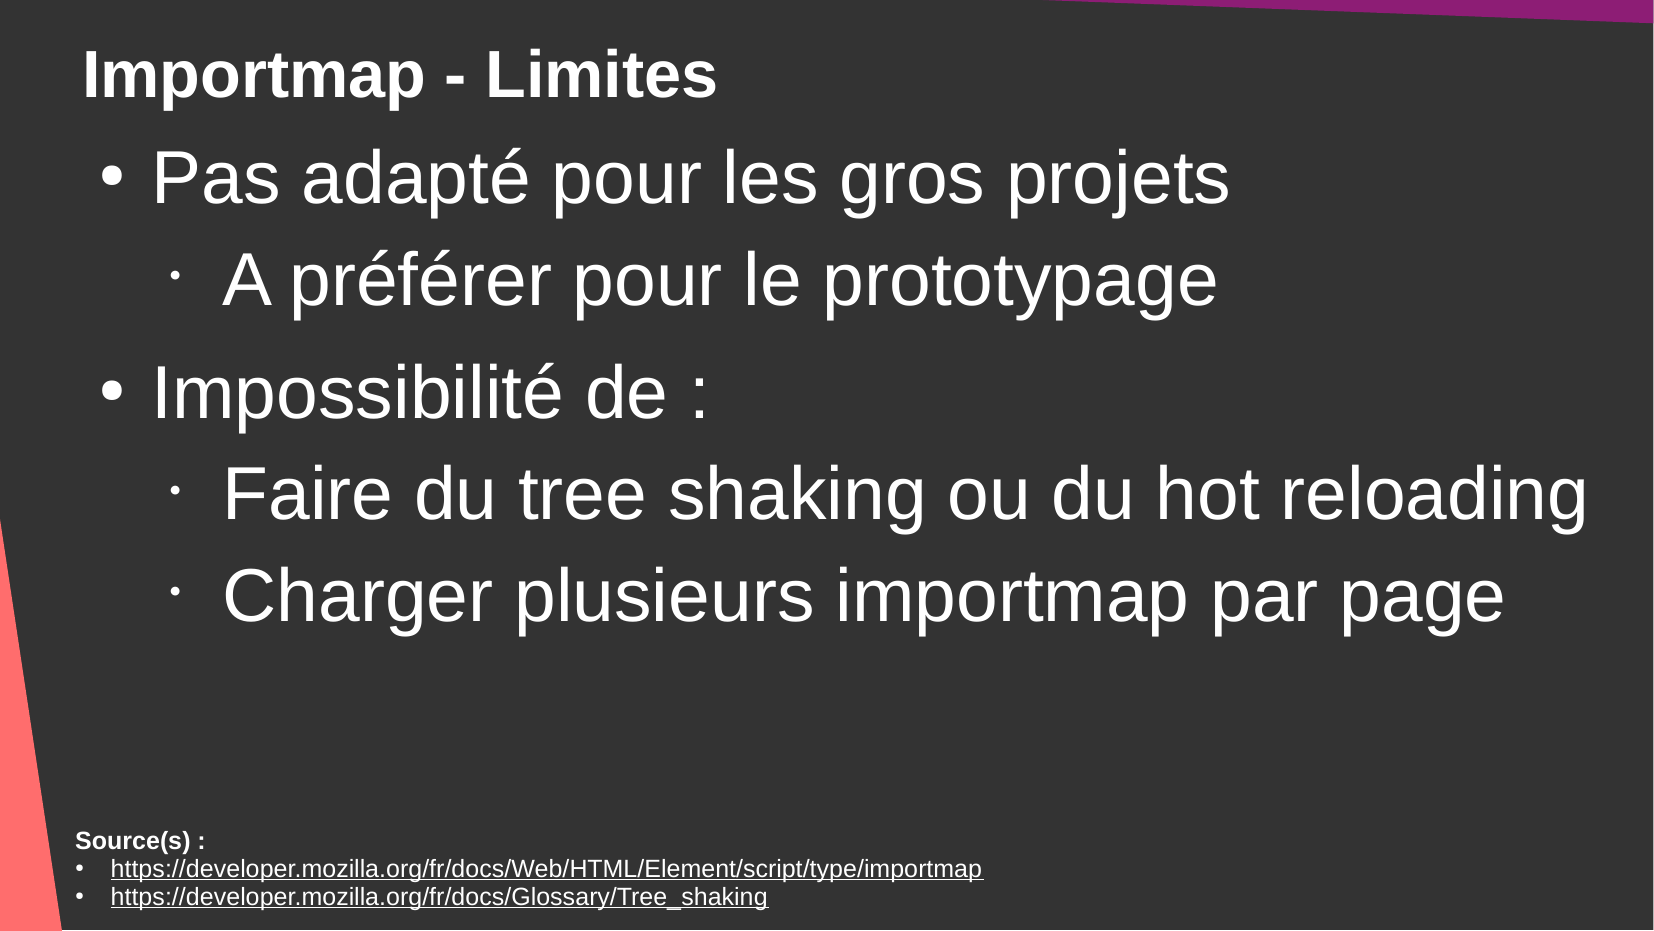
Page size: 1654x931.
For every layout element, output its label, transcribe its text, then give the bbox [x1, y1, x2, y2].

text_box Source(s) : https://developer.mozilla.org/fr/docs/Web/HTML/Element/script/type/importmap https://developer.mozilla.org/fr/docs/Glossary/Tree_shaking [60, 809, 1546, 919]
title Importmap - Limites [82, 37, 792, 115]
list Pas adapté pour les gros projets A préférer pour le prototypage Impossibilité de : Faire du tree shaking ou du hot reloading Charger plusieurs importmap par page [80, 135, 1607, 709]
text_box [1042, 0, 1654, 24]
text_box [0, 519, 63, 931]
